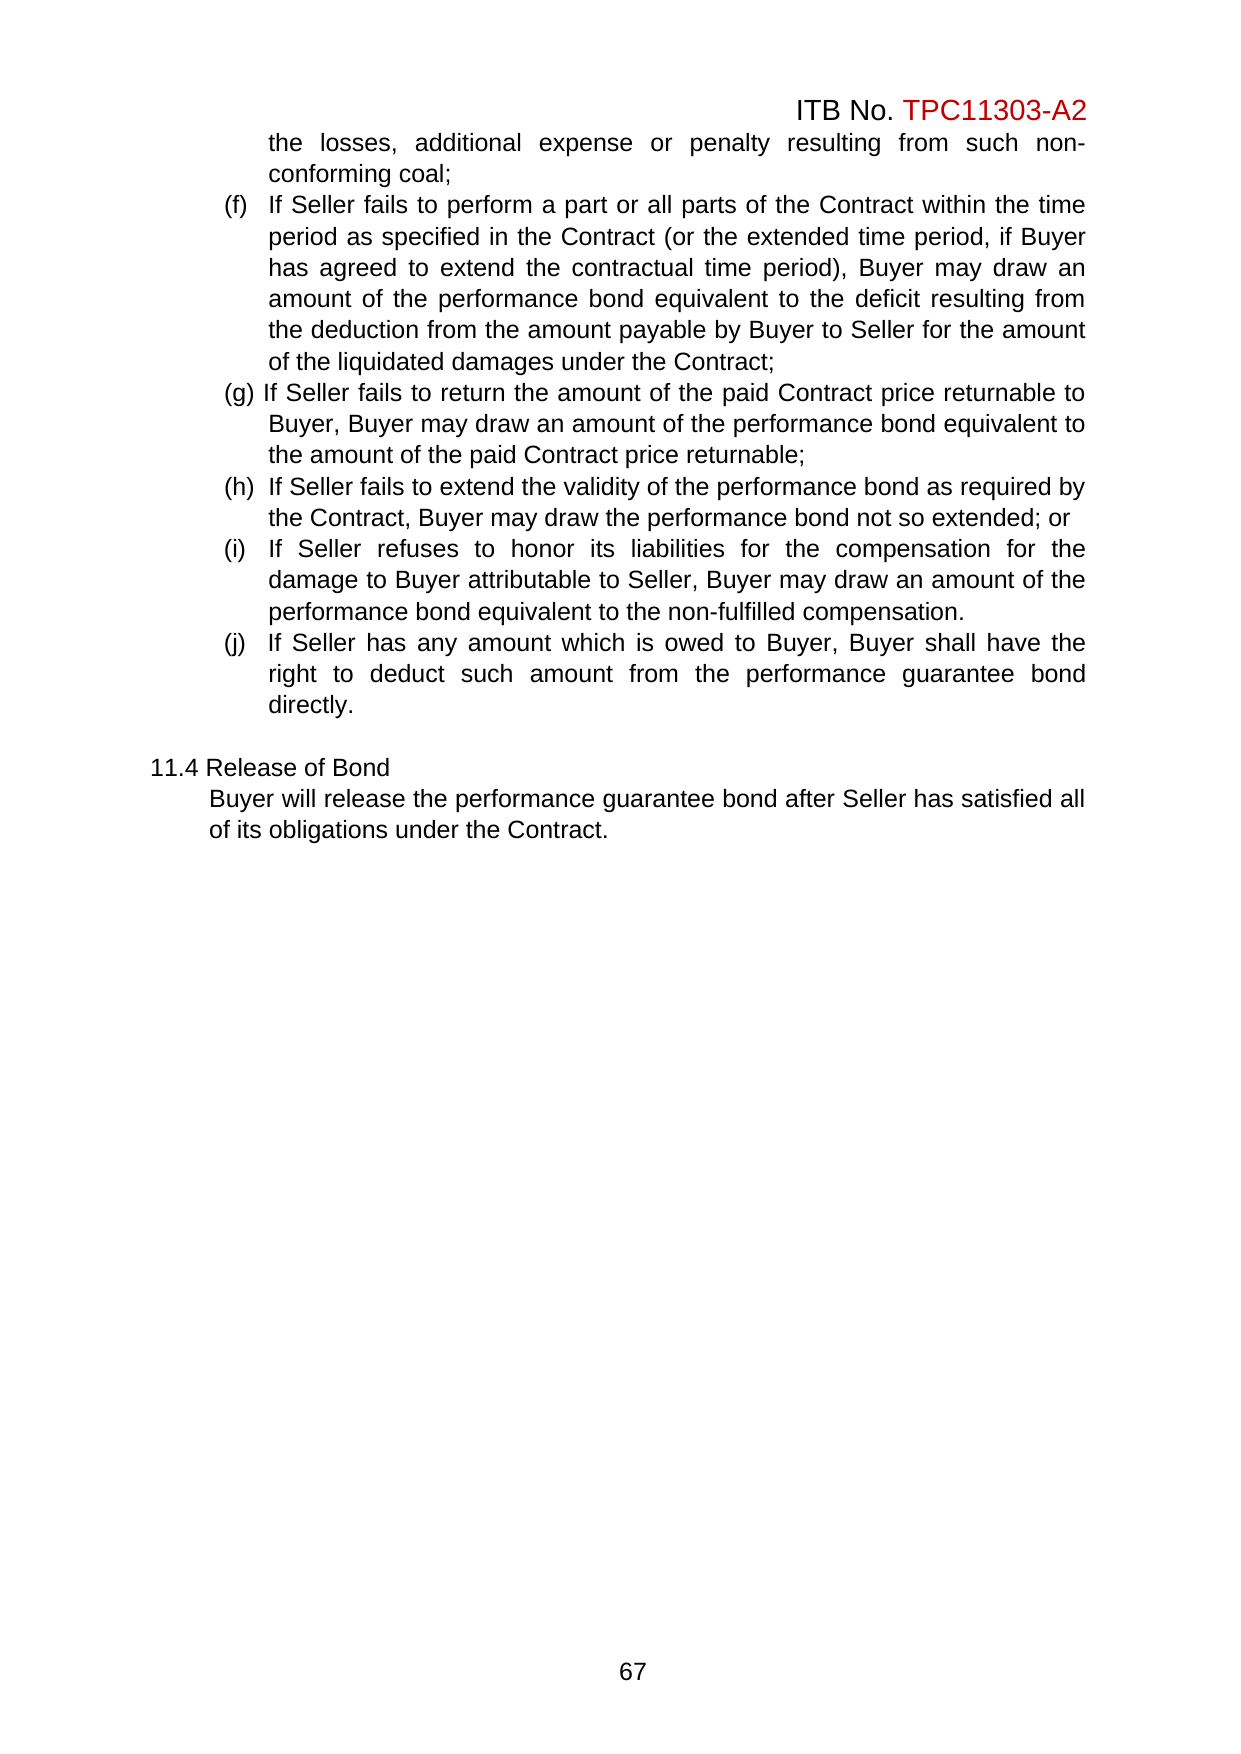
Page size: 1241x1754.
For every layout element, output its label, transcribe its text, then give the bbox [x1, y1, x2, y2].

text (g) If Seller fails to return the amount of the paid Contract price returnable to Buyer, Buyer may draw an amount of the performance bond equivalent to the amount of the paid Contract price returnable; [224, 376, 1087, 470]
text 11.4 Release of Bond [150, 751, 1087, 782]
text the losses, additional expense or penalty resulting from such non-conforming coal; [224, 126, 1087, 189]
text (j) If Seller has any amount which is owed to Buyer, Buyer shall have the right to deduct such amount from the performance guarantee bond directly. [224, 626, 1087, 720]
text (h) If Seller fails to extend the validity of the performance bond as required by the Contract, Buyer may draw the performance bond not so extended; or [224, 470, 1087, 532]
text (i) If Seller refuses to honor its liabilities for the compensation for the damage to Buyer attributable to Seller, Buyer may draw an amount of the performance bond equivalent to the non-fulfilled compensation. [224, 532, 1087, 626]
text Buyer will release the performance guarantee bond after Seller has satisfied all of its obligations under the Contract. [209, 782, 1087, 845]
text (f) If Seller fails to perform a part or all parts of the Contract within the time period as specified in the Contract (or the extended time period, if Buyer has agreed to extend the contractual time period), Buyer may draw an amount of the performance bond equivalent to the deficit resulting from the deduction from the amount payable by Buyer to Seller for the amount of the liquidated damages under the Contract; [224, 189, 1087, 376]
